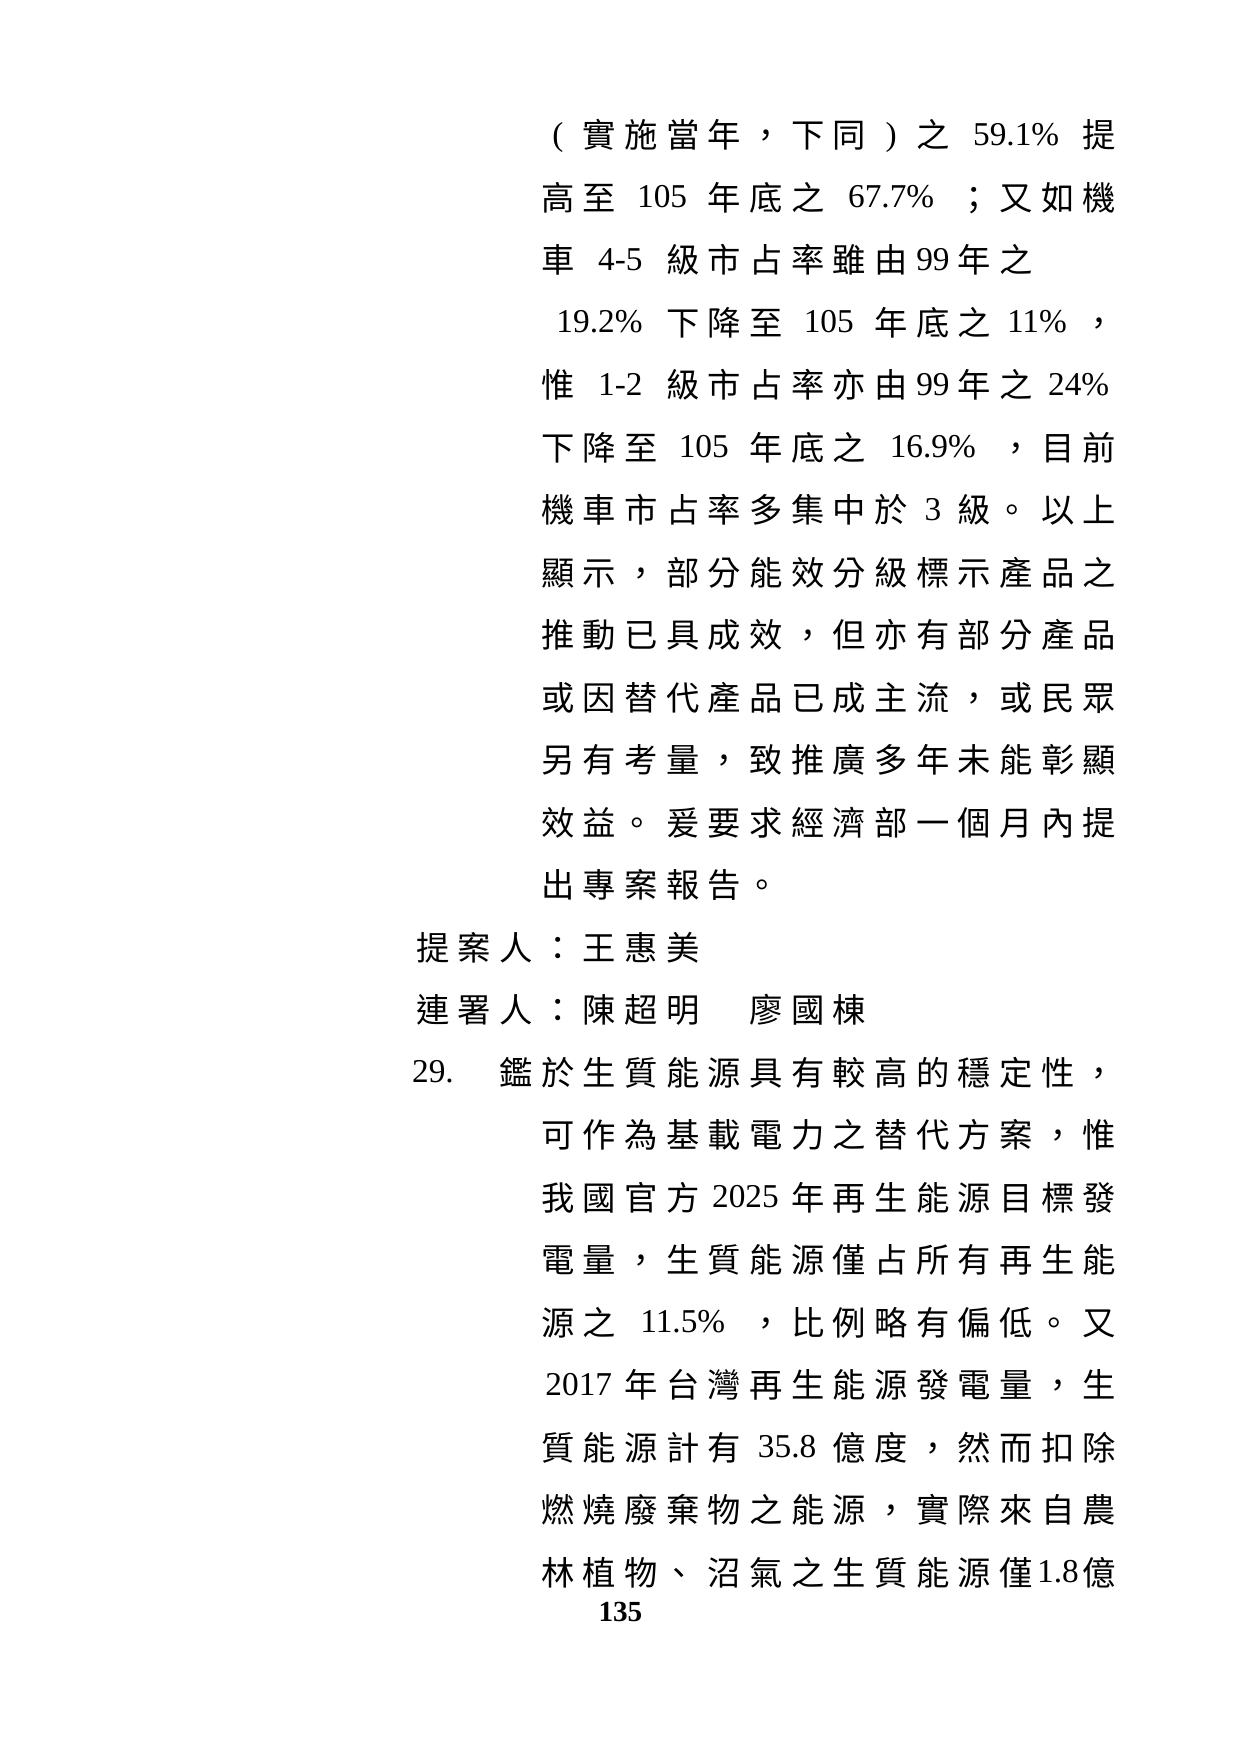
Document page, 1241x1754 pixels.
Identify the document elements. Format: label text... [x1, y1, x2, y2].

list (實施當年，下同)之59.1%提高至105年底之67.7%；又如機車4-5級市占率雖由99年之19.2%下降至105年底之11%，惟1-2級市占率亦由99年之24%下降至105年底之16.9%，目前機車市占率多集中於3級。以上顯示，部分能效分級標示產品之推動已具成效，但亦有部分產品或因替代產品已成主流，或民眾另有考量，致推廣多年未能彰顯效益。爰要求經濟部一個月內提出專案報告。 [409, 92, 1120, 904]
list 鑑於生質能源具有較高的穩定性，可作為基載電力之替代方案，惟我國官方2025年再生能源目標發電量，生質能源僅占所有再生能源之11.5%，比例略有偏低。又2017年台灣再生能源發電量，生質能源計有35.8億度，然而扣除燃燒廢棄物之能源，實際來自農林植物、沼氣之生質能源僅1.8億 [409, 1029, 1120, 1592]
text 提案人：王惠美 [397, 904, 1016, 967]
text 連署人：陳超明 廖國棟 [397, 967, 1016, 1029]
